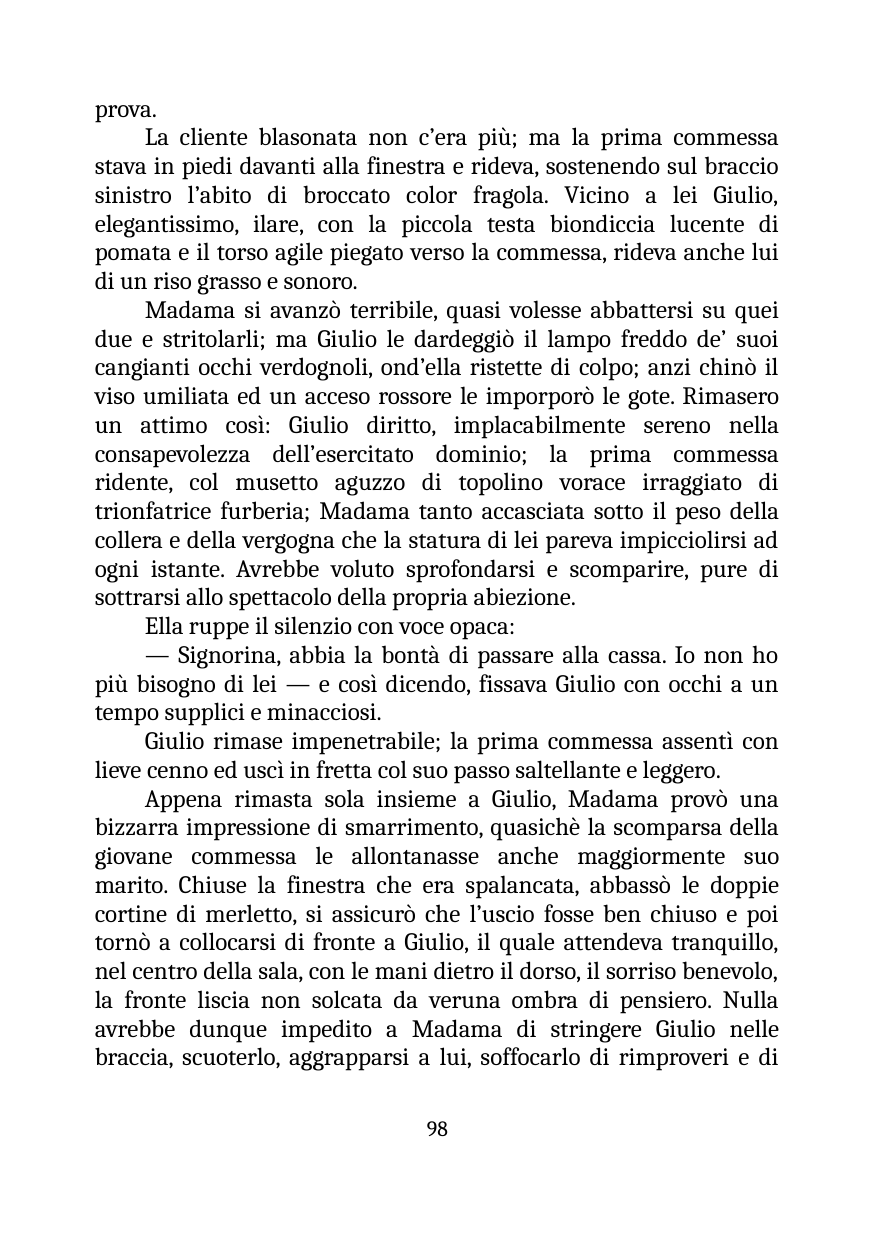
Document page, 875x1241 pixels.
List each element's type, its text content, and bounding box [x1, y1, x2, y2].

text Giulio rimase impenetrabile; la prima commessa assentì con lieve cenno ed uscì in fretta col suo passo saltellante e leggero. [94, 727, 779, 784]
text Madama si avanzò terribile, quasi volesse abbattersi su quei due e stritolarli; ma Giulio le dardeggiò il lampo freddo de’ suoi cangianti occhi verdognoli, ond’ella ristette di colpo; anzi chinò il viso umiliata ed un acceso rossore le imporporò le gote. Rimasero un attimo così: Giulio diritto, implacabilmente sereno nella consapevolezza dell’esercitato dominio; la prima commessa ridente, col musetto aguzzo di topolino vorace irraggiato di trionfatrice furberia; Madama tanto accasciata sotto il peso della collera e della vergogna che la statura di lei pareva impicciolirsi ad ogni istante. Avrebbe voluto sprofondarsi e scomparire, pure di sottrarsi allo spettacolo della propria abiezione. [94, 296, 779, 612]
text La cliente blasonata non c’era più; ma la prima commessa stava in piedi davanti alla finestra e rideva, sostenendo sul braccio sinistro l’abito di broccato color fragola. Vicino a lei Giulio, elegantissimo, ilare, con la piccola testa biondiccia lucente di pomata e il torso agile piegato verso la commessa, rideva anche lui di un riso grasso e sonoro. [94, 123, 779, 296]
text Appena rimasta sola insieme a Giulio, Madama provò una bizzarra impressione di smarrimento, quasichè la scomparsa della giovane commessa le allontanasse anche maggiormente suo marito. Chiuse la finestra che era spalancata, abbassò le doppie cortine di merletto, si assicurò che l’uscio fosse ben chiuso e poi tornò a collocarsi di fronte a Giulio, il quale attendeva tranquillo, nel centro della sala, con le mani dietro il dorso, il sorriso benevolo, la fronte liscia non solcata da veruna ombra di pensiero. Nulla avrebbe dunque impedito a Madama di stringere Giulio nelle braccia, scuoterlo, aggrapparsi a lui, soffocarlo di rimproveri e di [94, 784, 779, 1072]
text prova. [94, 94, 779, 123]
text Ella ruppe il silenzio con voce opaca: [94, 612, 779, 641]
text — Signorina, abbia la bontà di passare alla cassa. Io non ho più bisogno di lei — e così dicendo, fissava Giulio con occhi a un tempo supplici e minacciosi. [94, 641, 779, 727]
